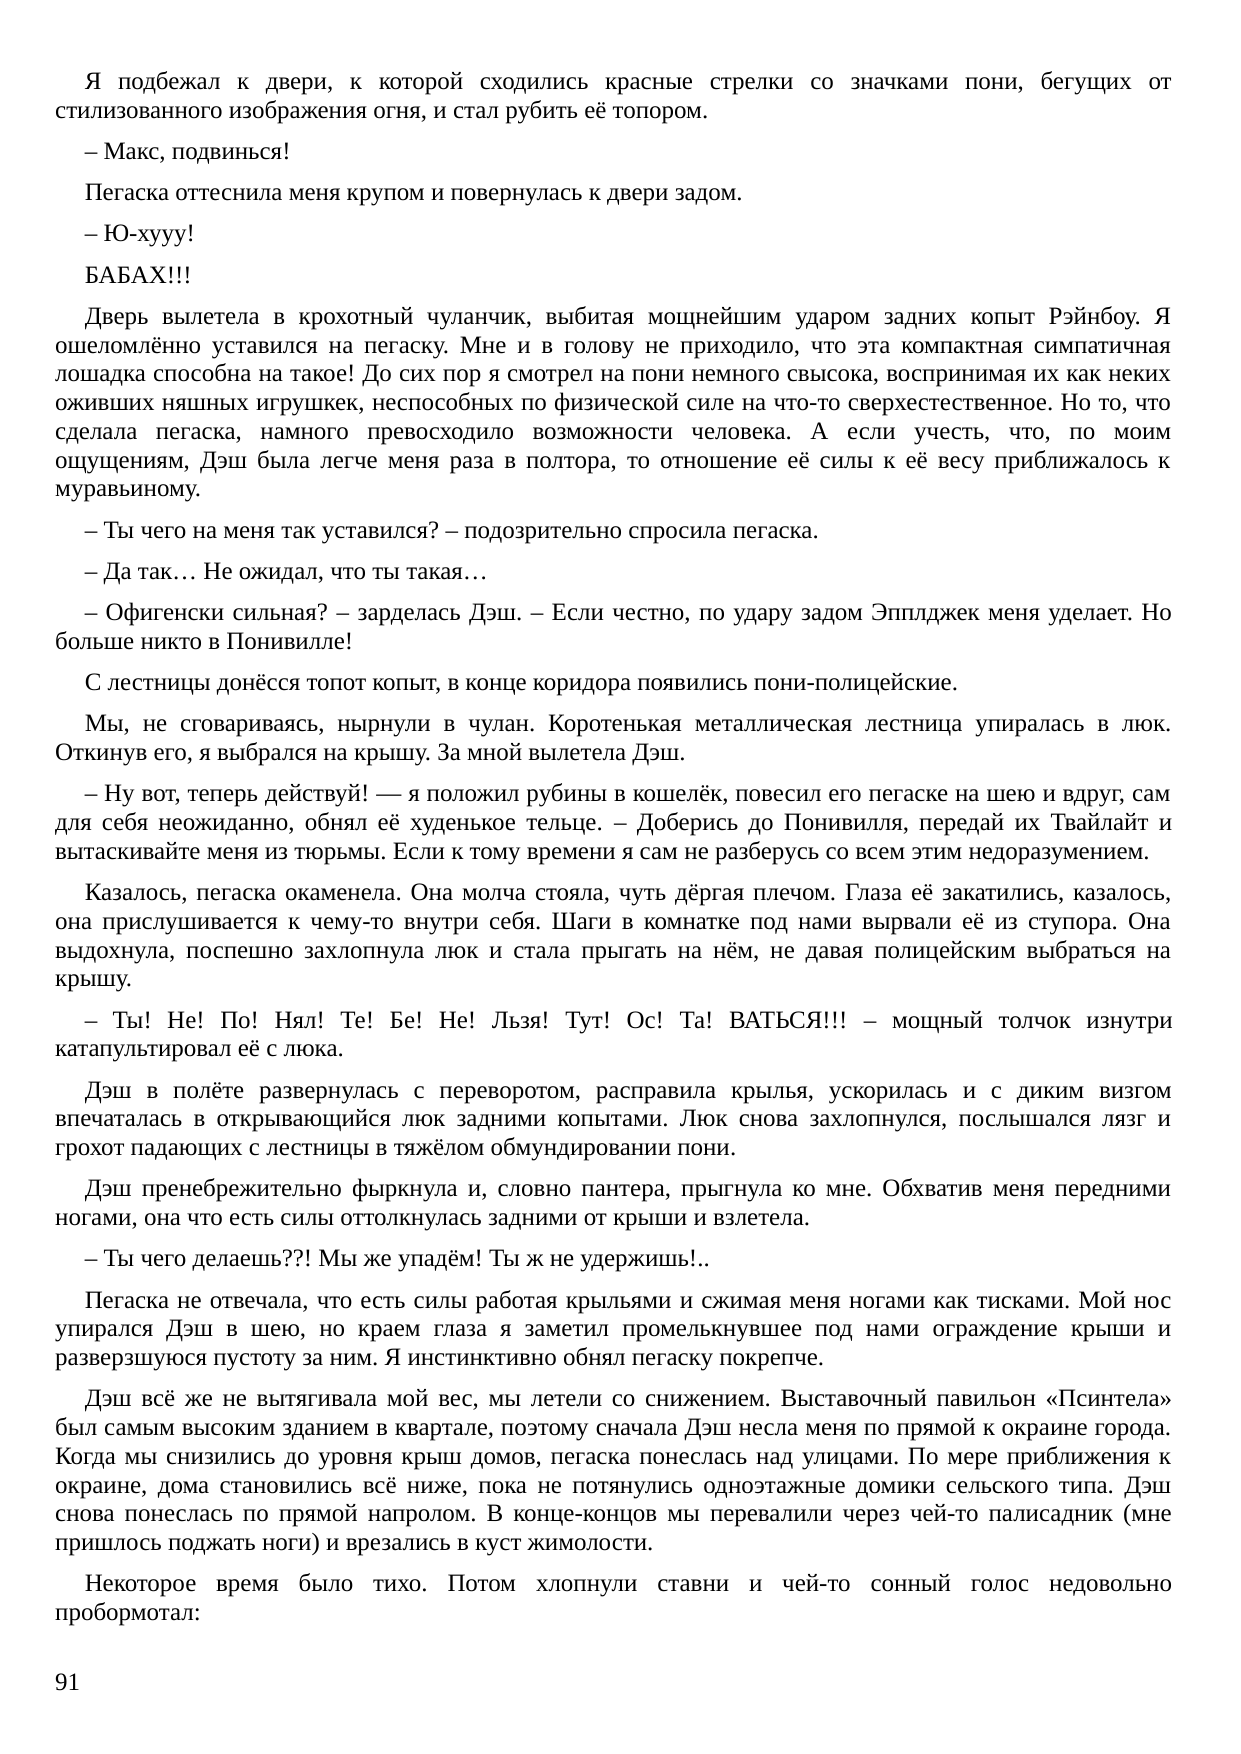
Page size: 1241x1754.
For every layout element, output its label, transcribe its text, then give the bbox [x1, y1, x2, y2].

text Дверь вылетела в крохотный чуланчик, выбитая мощнейшим ударом задних копыт Рэйнбоу. Я ошеломлённо уставился на пегаску. Мне и в голову не приходило, что эта компактная симпатичная лошадка способна на такое! До сих пор я смотрел на пони немного свысока, воспринимая их как неких оживших няшных игрушкек, неспособных по физической силе на что-то сверхестественное. Но то, что сделала пегаска, намного превосходило возможности человека. А если учесть, что, по моим ощущениям, Дэш была легче меня раза в полтора, то отношение её силы к её весу приближалось к муравьиному. [55, 301, 1173, 502]
text – Ну вот, теперь действуй! — я положил рубины в кошелёк, повесил его пегаске на шею и вдруг, сам для себя неожиданно, обнял её худенькое тельце. – Доберись до Понивилля, передай их Твайлайт и вытаскивайте меня из тюрьмы. Если к тому времени я сам не разберусь со всем этим недоразумением. [55, 778, 1173, 865]
text – Макс, подвинься! [55, 136, 1173, 165]
text Мы, не сговариваясь, нырнули в чулан. Коротенькая металлическая лестница упиралась в люк. Откинув его, я выбрался на крышу. За мной вылетела Дэш. [55, 708, 1173, 766]
text Казалось, пегаска окаменела. Она молча стояла, чуть дёргая плечом. Глаза её закатились, казалось, она прислушивается к чему-то внутри себя. Шаги в комнатке под нами вырвали её из ступора. Она выдохнула, поспешно захлопнула люк и стала прыгать на нём, не давая полицейским выбраться на крышу. [55, 877, 1173, 992]
text – Ты! Не! По! Нял! Те! Бе! Не! Льзя! Тут! Ос! Та! ВАТЬСЯ!!! – мощный толчок изнутри катапультировал её с люка. [55, 1005, 1173, 1062]
text Пегаска не отвечала, что есть силы работая крыльями и сжимая меня ногами как тисками. Мой нос упирался Дэш в шею, но краем глаза я заметил промелькнувшее под нами ограждение крыши и разверзшуюся пустоту за ним. Я инстинктивно обнял пегаску покрепче. [55, 1285, 1173, 1371]
text Дэш пренебрежительно фыркнула и, словно пантера, прыгнула ко мне. Обхватив меня передними ногами, она что есть силы оттолкнулась задними от крыши и взлетела. [55, 1173, 1173, 1231]
text Дэш всё же не вытягивала мой вес, мы летели со снижением. Выставочный павильон «Псинтела» был самым высоким зданием в квартале, поэтому сначала Дэш несла меня по прямой к окраине города. Когда мы снизились до уровня крыш домов, пегаска понеслась над улицами. По мере приближения к окраине, дома становились всё ниже, пока не потянулись одноэтажные домики сельского типа. Дэш снова понеслась по прямой напролом. В конце-концов мы перевалили через чей-то палисадник (мне пришлось поджать ноги) и врезались в куст жимолости. [55, 1383, 1173, 1556]
text – Ты чего на меня так уставился? – подозрительно спросила пегаска. [55, 515, 1173, 543]
text – Ты чего делаешь??! Мы же упадём! Ты ж не удержишь!.. [55, 1243, 1173, 1272]
text Я подбежал к двери, к которой сходились красные стрелки со значками пони, бегущих от стилизованного изображения огня, и стал рубить её топором. [55, 66, 1173, 123]
text БАБАХ!!! [55, 260, 1173, 288]
text Пегаска оттеснила меня крупом и повернулась к двери задом. [55, 177, 1173, 206]
text Дэш в полёте развернулась с переворотом, расправила крылья, ускорилась и с диким визгом впечаталась в открывающийся люк задними копытами. Люк снова захлопнулся, послышался лязг и грохот падающих с лестницы в тяжёлом обмундировании пони. [55, 1075, 1173, 1161]
text – Ю-хууу! [55, 218, 1173, 247]
text С лестницы донёсся топот копыт, в конце коридора появились пони-полицейские. [55, 667, 1173, 696]
text – Да так… Не ожидал, что ты такая… [55, 556, 1173, 585]
text Некоторое время было тихо. Потом хлопнули ставни и чей-то сонный голос недовольно пробормотал: [55, 1568, 1173, 1626]
text – Офигенски сильная? – зарделась Дэш. – Если честно, по удару задом Эпплджек меня уделает. Но больше никто в Понивилле! [55, 597, 1173, 655]
